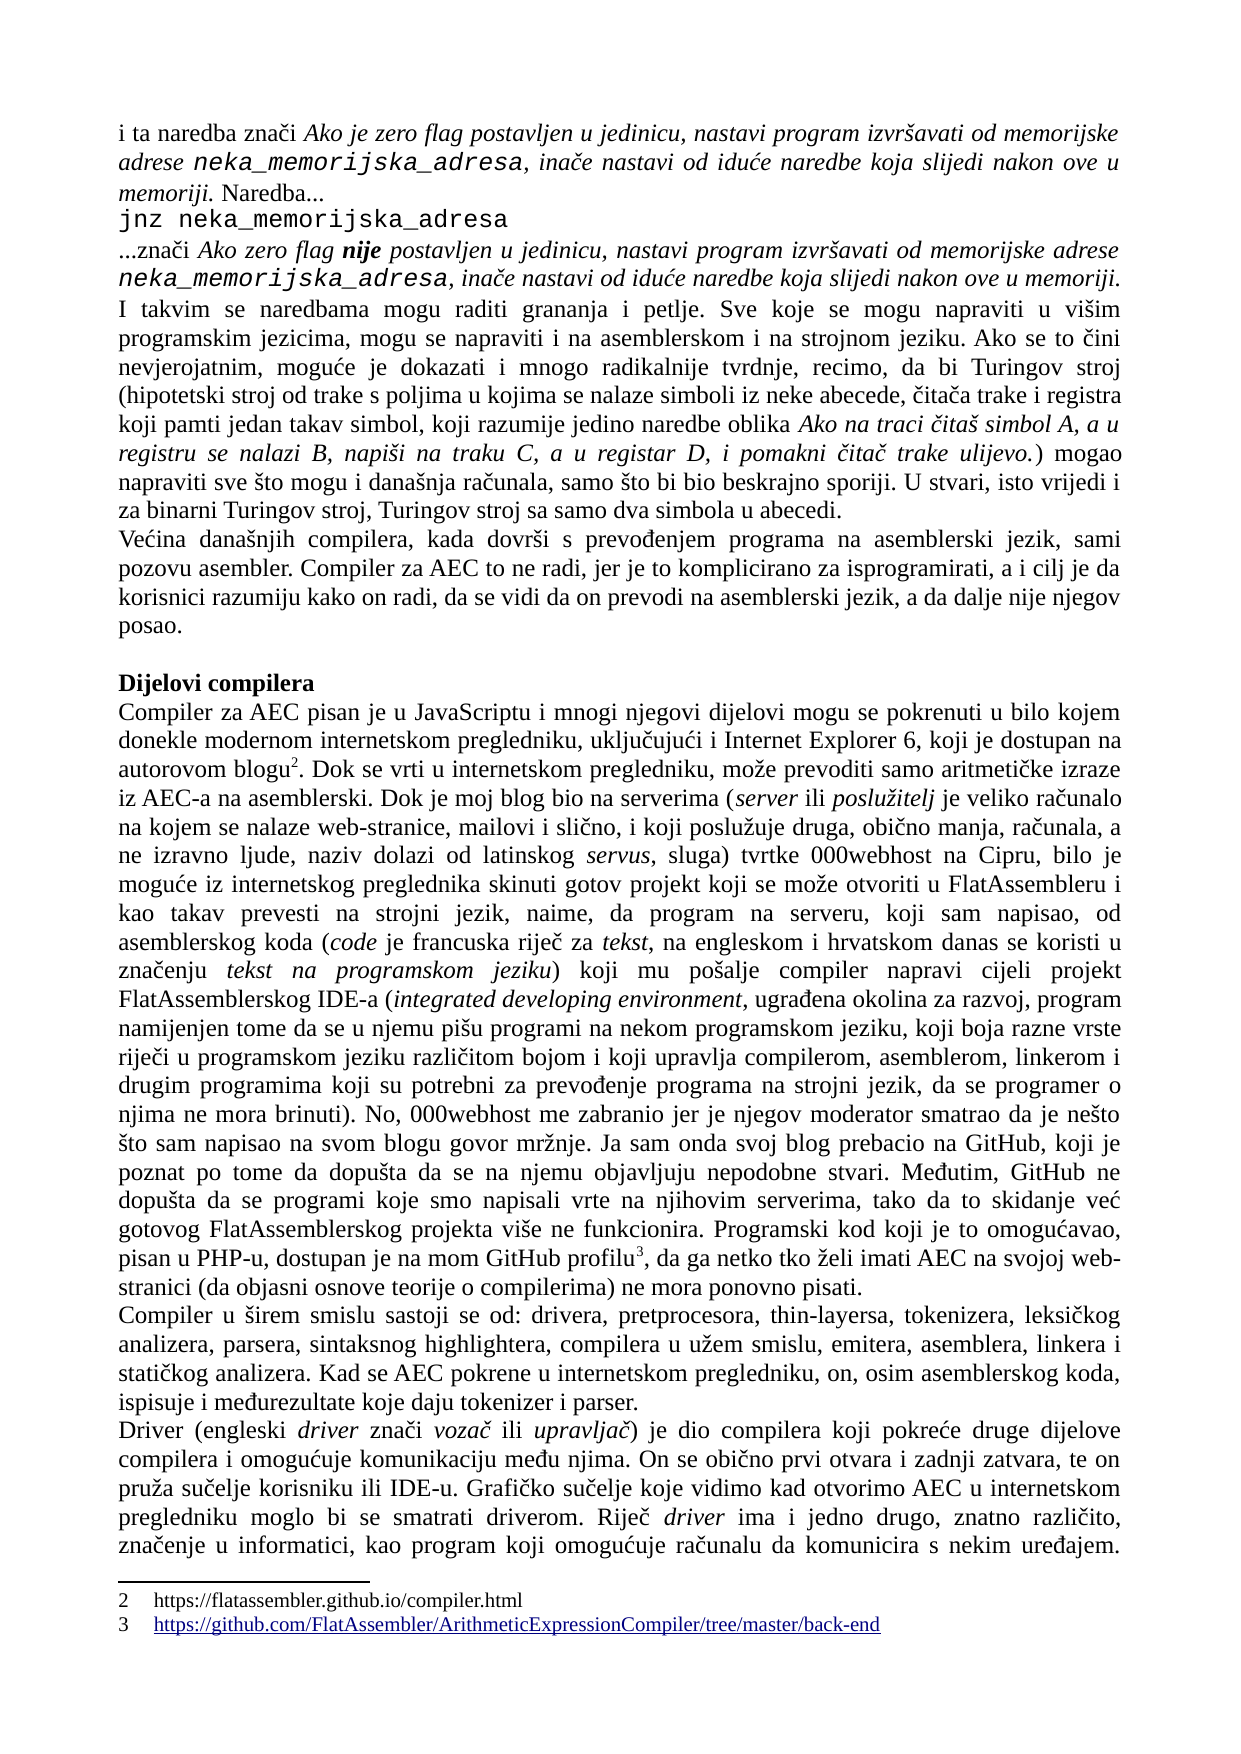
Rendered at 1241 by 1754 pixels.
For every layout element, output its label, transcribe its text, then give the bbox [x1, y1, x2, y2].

text i ta naredba znači Ako je zero flag postavljen u jedinicu, nastavi program izvršavati od memorijske adrese neka_memorijska_adresa, inače nastavi od iduće naredbe koja slijedi nakon ove u memoriji. Naredba... [118, 118, 1122, 206]
text Compiler za AEC pisan je u JavaScriptu i mnogi njegovi dijelovi mogu se pokrenuti u bilo kojem donekle modernom internetskom pregledniku, uključujući i Internet Explorer 6, koji je dostupan na autorovom blogu. Dok se vrti u internetskom pregledniku, može prevoditi samo aritmetičke izraze iz AEC-a na asemblerski. Dok je moj blog bio na serverima (server ili poslužitelj je veliko računalo na kojem se nalaze web-stranice, mailovi i slično, i koji poslužuje druga, obično manja, računala, a ne izravno ljude, naziv dolazi od latinskog servus, sluga) tvrtke 000webhost na Cipru, bilo je moguće iz internetskog preglednika skinuti gotov projekt koji se može otvoriti u FlatAssembleru i kao takav prevesti na strojni jezik, naime, da program na serveru, koji sam napisao, od asemblerskog koda (code je francuska riječ za tekst, na engleskom i hrvatskom danas se koristi u značenju tekst na programskom jeziku) koji mu pošalje compiler napravi cijeli projekt FlatAssemblerskog IDE-a (integrated developing environment, ugrađena okolina za razvoj, program namijenjen tome da se u njemu pišu programi na nekom programskom jeziku, koji boja razne vrste riječi u programskom jeziku različitom bojom i koji upravlja compilerom, asemblerom, linkerom i drugim programima koji su potrebni za prevođenje programa na strojni jezik, da se programer o njima ne mora brinuti). No, 000webhost me zabranio jer je njegov moderator smatrao da je nešto što sam napisao na svom blogu govor mržnje. Ja sam onda svoj blog prebacio na GitHub, koji je poznat po tome da dopušta da se na njemu objavljuju nepodobne stvari. Međutim, GitHub ne dopušta da se programi koje smo napisali vrte na njihovim serverima, tako da to skidanje već gotovog FlatAssemblerskog projekta više ne funkcionira. Programski kod koji je to omogućavao, pisan u PHP-u, dostupan je na mom GitHub profilu, da ga netko tko želi imati AEC na svojoj web-stranici (da objasni osnove teorije o compilerima) ne mora ponovno pisati. [118, 697, 1122, 1301]
text Većina današnjih compilera, kada dovrši s prevođenjem programa na asemblerski jezik, sami pozovu asembler. Compiler za AEC to ne radi, jer je to komplicirano za isprogramirati, a i cilj je da korisnici razumiju kako on radi, da se vidi da on prevodi na asemblerski jezik, a da dalje nije njegov posao. [118, 524, 1122, 639]
text https://flatassembler.github.io/compiler.html [118, 1588, 1122, 1612]
text Dijelovi compilera [118, 668, 1122, 697]
text ...znači Ako zero flag nije postavljen u jedinicu, nastavi program izvršavati od memorijske adrese neka_memorijska_adresa, inače nastavi od iduće naredbe koja slijedi nakon ove u memoriji. I takvim se naredbama mogu raditi grananja i petlje. Sve koje se mogu napraviti u višim programskim jezicima, mogu se napraviti i na asemblerskom i na strojnom jeziku. Ako se to čini nevjerojatnim, moguće je dokazati i mnogo radikalnije tvrdnje, recimo, da bi Turingov stroj (hipotetski stroj od trake s poljima u kojima se nalaze simboli iz neke abecede, čitača trake i registra koji pamti jedan takav simbol, koji razumije jedino naredbe oblika Ako na traci čitaš simbol A, a u registru se nalazi B, napiši na traku C, a u registar D, i pomakni čitač trake ulijevo.) mogao napraviti sve što mogu i današnja računala, samo što bi bio beskrajno sporiji. U stvari, isto vrijedi i za binarni Turingov stroj, Turingov stroj sa samo dva simbola u abecedi. [118, 235, 1122, 524]
text https://github.com/FlatAssembler/ArithmeticExpressionCompiler/tree/master/back-end [118, 1612, 1122, 1636]
text jnz neka_memorijska_adresa [118, 206, 1122, 235]
text Driver (engleski driver znači vozač ili upravljač) je dio compilera koji pokreće druge dijelove compilera i omogućuje komunikaciju među njima. On se obično prvi otvara i zadnji zatvara, te on pruža sučelje korisniku ili IDE-u. Grafičko sučelje koje vidimo kad otvorimo AEC u internetskom pregledniku moglo bi se smatrati driverom. Riječ driver ima i jedno drugo, znatno različito, značenje u informatici, kao program koji omogućuje računalu da komunicira s nekim uređajem. [118, 1416, 1122, 1559]
text Compiler u širem smislu sastoji se od: drivera, pretprocesora, thin-layersa, tokenizera, leksičkog analizera, parsera, sintaksnog highlightera, compilera u užem smislu, emitera, asemblera, linkera i statičkog analizera. Kad se AEC pokrene u internetskom pregledniku, on, osim asemblerskog koda, ispisuje i međurezultate koje daju tokenizer i parser. [118, 1301, 1122, 1416]
